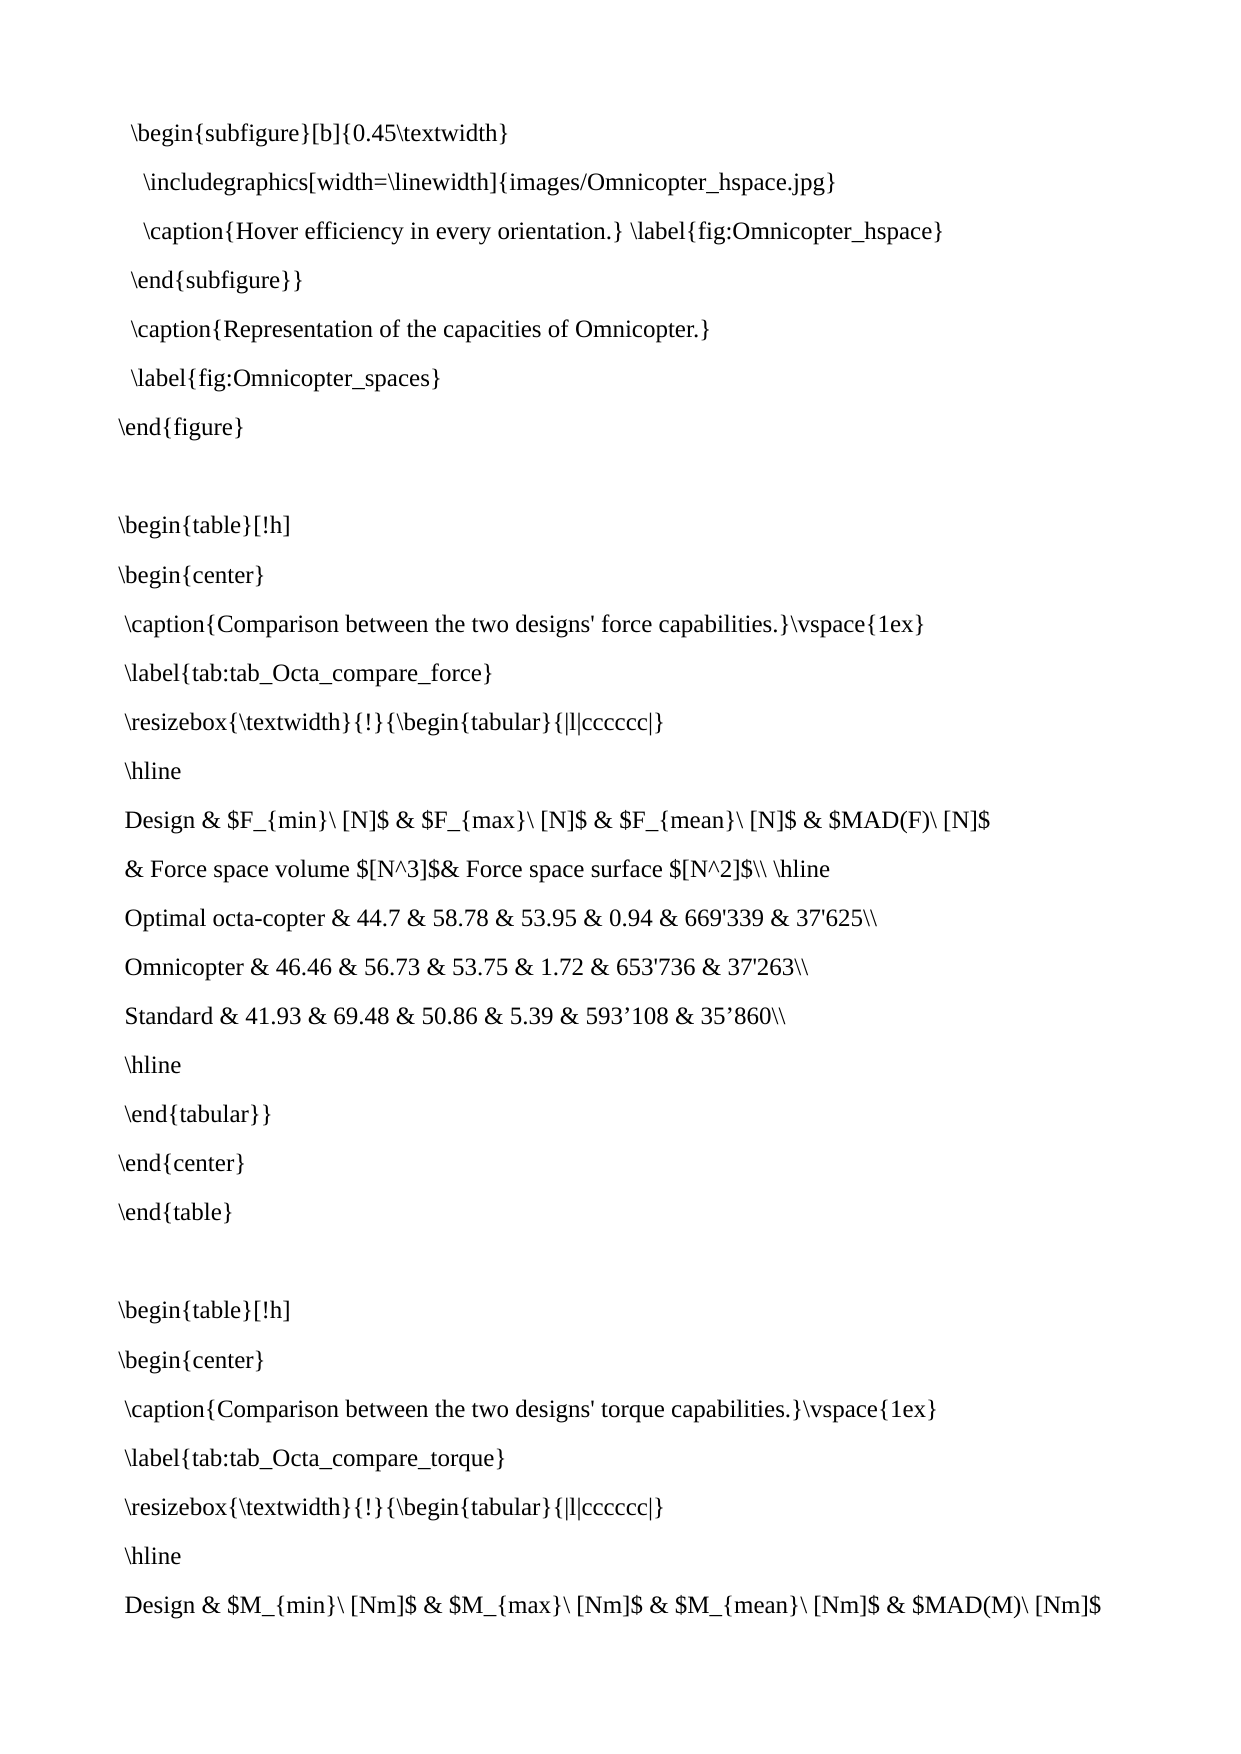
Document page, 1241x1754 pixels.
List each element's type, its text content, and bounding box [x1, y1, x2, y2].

text \caption{Representation of the capacities of Omnicopter.} [118, 314, 1122, 343]
text \hline [118, 1541, 1122, 1570]
text \resizebox{\textwidth}{!}{\begin{tabular}{|l|cccccc|} [118, 1492, 1122, 1521]
text \end{subfigure}} [118, 265, 1122, 294]
text \includegraphics[width=\linewidth]{images/Omnicopter_hspace.jpg} [118, 167, 1122, 196]
text \end{center} [118, 1148, 1122, 1177]
text Standard & 41.93 & 69.48 & 50.86 & 5.39 & 593’108 & 35’860\\ [118, 1001, 1122, 1030]
text \hline [118, 756, 1122, 785]
text \caption{Hover efficiency in every orientation.} \label{fig:Omnicopter_hspace} [118, 216, 1122, 245]
text \begin{subfigure}[b]{0.45\textwidth} [118, 118, 1122, 147]
text \begin{table}[!h] [118, 1296, 1122, 1324]
text \end{table} [118, 1197, 1122, 1226]
text \begin{center} [118, 1345, 1122, 1373]
text \caption{Comparison between the two designs' force capabilities.}\vspace{1ex} [118, 609, 1122, 637]
text \hline [118, 1050, 1122, 1079]
text Omnicopter & 46.46 & 56.73 & 53.75 & 1.72 & 653'736 & 37'263\\ [118, 952, 1122, 981]
text \begin{table}[!h] [118, 511, 1122, 539]
text Design & $M_{min}\ [Nm]$ & $M_{max}\ [Nm]$ & $M_{mean}\ [Nm]$ & $MAD(M)\ [Nm]$ [118, 1590, 1122, 1619]
text \end{tabular}} [118, 1099, 1122, 1128]
text \end{figure} [118, 412, 1122, 441]
text \label{tab:tab_Octa_compare_force} [118, 658, 1122, 687]
text Optimal octa-copter & 44.7 & 58.78 & 53.95 & 0.94 & 669'339 & 37'625\\ [118, 903, 1122, 932]
text \resizebox{\textwidth}{!}{\begin{tabular}{|l|cccccc|} [118, 707, 1122, 736]
text \label{fig:Omnicopter_spaces} [118, 363, 1122, 392]
text & Force space volume $[N^3]$& Force space surface $[N^2]$\\ \hline [118, 854, 1122, 883]
text Design & $F_{min}\ [N]$ & $F_{max}\ [N]$ & $F_{mean}\ [N]$ & $MAD(F)\ [N]$ [118, 805, 1122, 834]
text \label{tab:tab_Octa_compare_torque} [118, 1443, 1122, 1472]
text \begin{center} [118, 560, 1122, 588]
text \caption{Comparison between the two designs' torque capabilities.}\vspace{1ex} [118, 1394, 1122, 1422]
